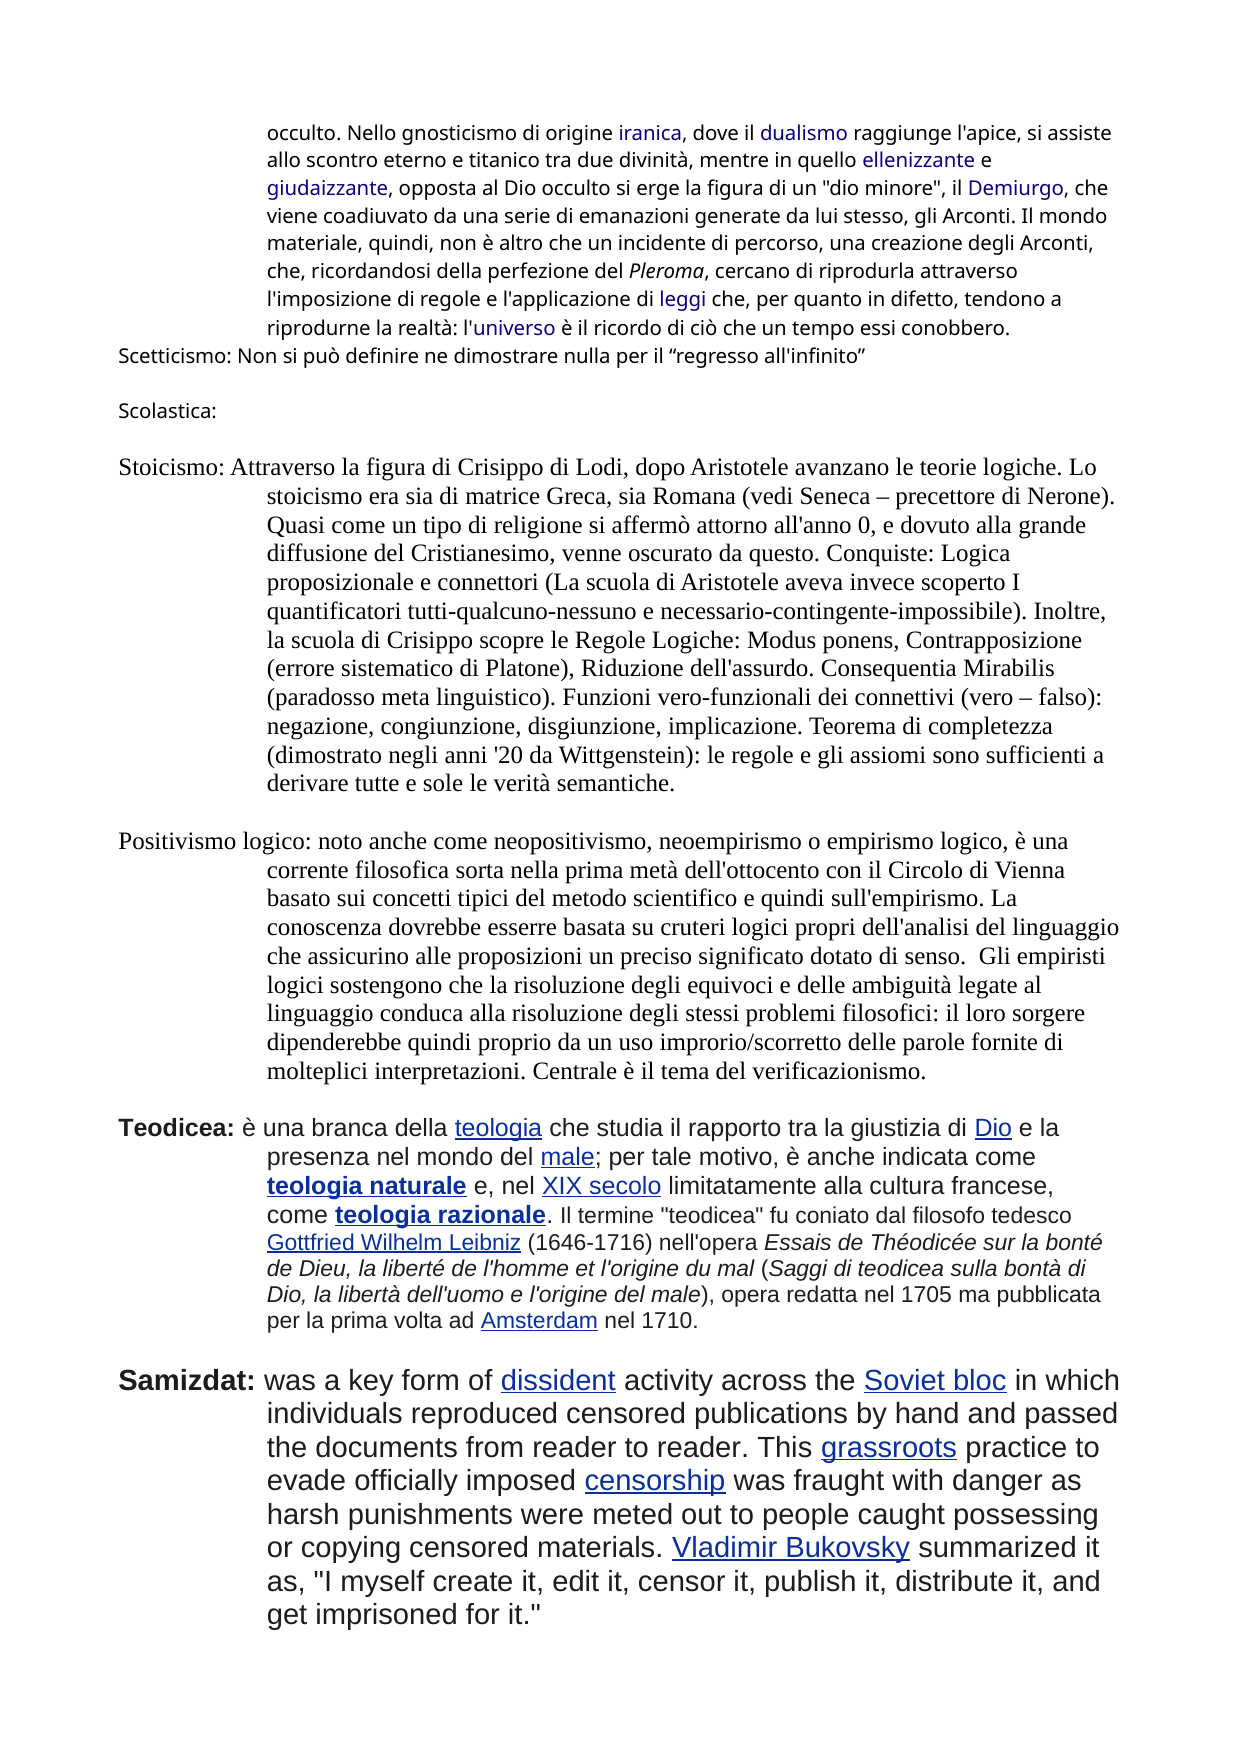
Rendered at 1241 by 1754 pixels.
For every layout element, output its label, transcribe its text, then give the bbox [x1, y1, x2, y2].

text Stoicismo: Attraverso la figura di Crisippo di Lodi, dopo Aristotele avanzano le teorie logiche. Lo stoicismo era sia di matrice Greca, sia Romana (vedi Seneca – precettore di Nerone). Quasi come un tipo di religione si affermò attorno all'anno 0, e dovuto alla grande diffusione del Cristianesimo, venne oscurato da questo. Conquiste: Logica proposizionale e connettori (La scuola di Aristotele aveva invece scoperto I quantificatori tutti-qualcuno-nessuno e necessario-contingente-impossibile). Inoltre, la scuola di Crisippo scopre le Regole Logiche: Modus ponens, Contrapposizione (errore sistematico di Platone), Riduzione dell'assurdo. Consequentia Mirabilis (paradosso meta linguistico). Funzioni vero-funzionali dei connettivi (vero – falso): negazione, congiunzione, disgiunzione, implicazione. Teorema di completezza (dimostrato negli anni '20 da Wittgenstein): le regole e gli assiomi sono sufficienti a derivare tutte e sole le verità semantiche. [118, 452, 1122, 797]
text Samizdat: was a key form of dissident activity across the Soviet bloc in which individuals reproduced censored publications by hand and passed the documents from reader to reader. This grassroots practice to evade officially imposed censorship was fraught with danger as harsh punishments were meted out to people caught possessing or copying censored materials. Vladimir Bukovsky summarized it as, "I myself create it, edit it, censor it, publish it, distribute it, and get imprisoned for it." [118, 1363, 1122, 1631]
text Scolastica: [118, 397, 1122, 424]
text occulto. Nello gnosticismo di origine iranica, dove il dualismo raggiunge l'apice, si assiste allo scontro eterno e titanico tra due divinità, mentre in quello ellenizzante e giudaizzante, opposta al Dio occulto si erge la figura di un "dio minore", il Demiurgo, che viene coadiuvato da una serie di emanazioni generate da lui stesso, gli Arconti. Il mondo materiale, quindi, non è altro che un incidente di percorso, una creazione degli Arconti, che, ricordandosi della perfezione del Pleroma, cercano di riprodurla attraverso l'imposizione di regole e l'applicazione di leggi che, per quanto in difetto, tendono a riprodurne la realtà: l'universo è il ricordo di ciò che un tempo essi conobbero. [118, 118, 1122, 341]
text Teodicea: è una branca della teologia che studia il rapporto tra la giustizia di Dio e la presenza nel mondo del male; per tale motivo, è anche indicata come teologia naturale e, nel XIX secolo limitatamente alla cultura francese, come teologia razionale. Il termine "teodicea" fu coniato dal filosofo tedesco Gottfried Wilhelm Leibniz (1646-1716) nell'opera Essais de Théodicée sur la bonté de Dieu, la liberté de l'homme et l'origine du mal (Saggi di teodicea sulla bontà di Dio, la libertà dell'uomo e l'origine del male), opera redatta nel 1705 ma pubblicata per la prima volta ad Amsterdam nel 1710. [118, 1113, 1122, 1334]
text Positivismo logico: noto anche come neopositivismo, neoempirismo o empirismo logico, è una corrente filosofica sorta nella prima metà dell'ottocento con il Circolo di Vienna basato sui concetti tipici del metodo scientifico e quindi sull'empirismo. La conoscenza dovrebbe esserre basata su cruteri logici propri dell'analisi del linguaggio che assicurino alle proposizioni un preciso significato dotato di senso. Gli empiristi logici sostengono che la risoluzione degli equivoci e delle ambiguità legate al linguaggio conduca alla risoluzione degli stessi problemi filosofici: il loro sorgere dipenderebbe quindi proprio da un uso improrio/scorretto delle parole fornite di molteplici interpretazioni. Centrale è il tema del verificazionismo. [118, 826, 1122, 1085]
text Scetticismo: Non si può definire ne dimostrare nulla per il “regresso all'infinito” [118, 341, 1122, 369]
